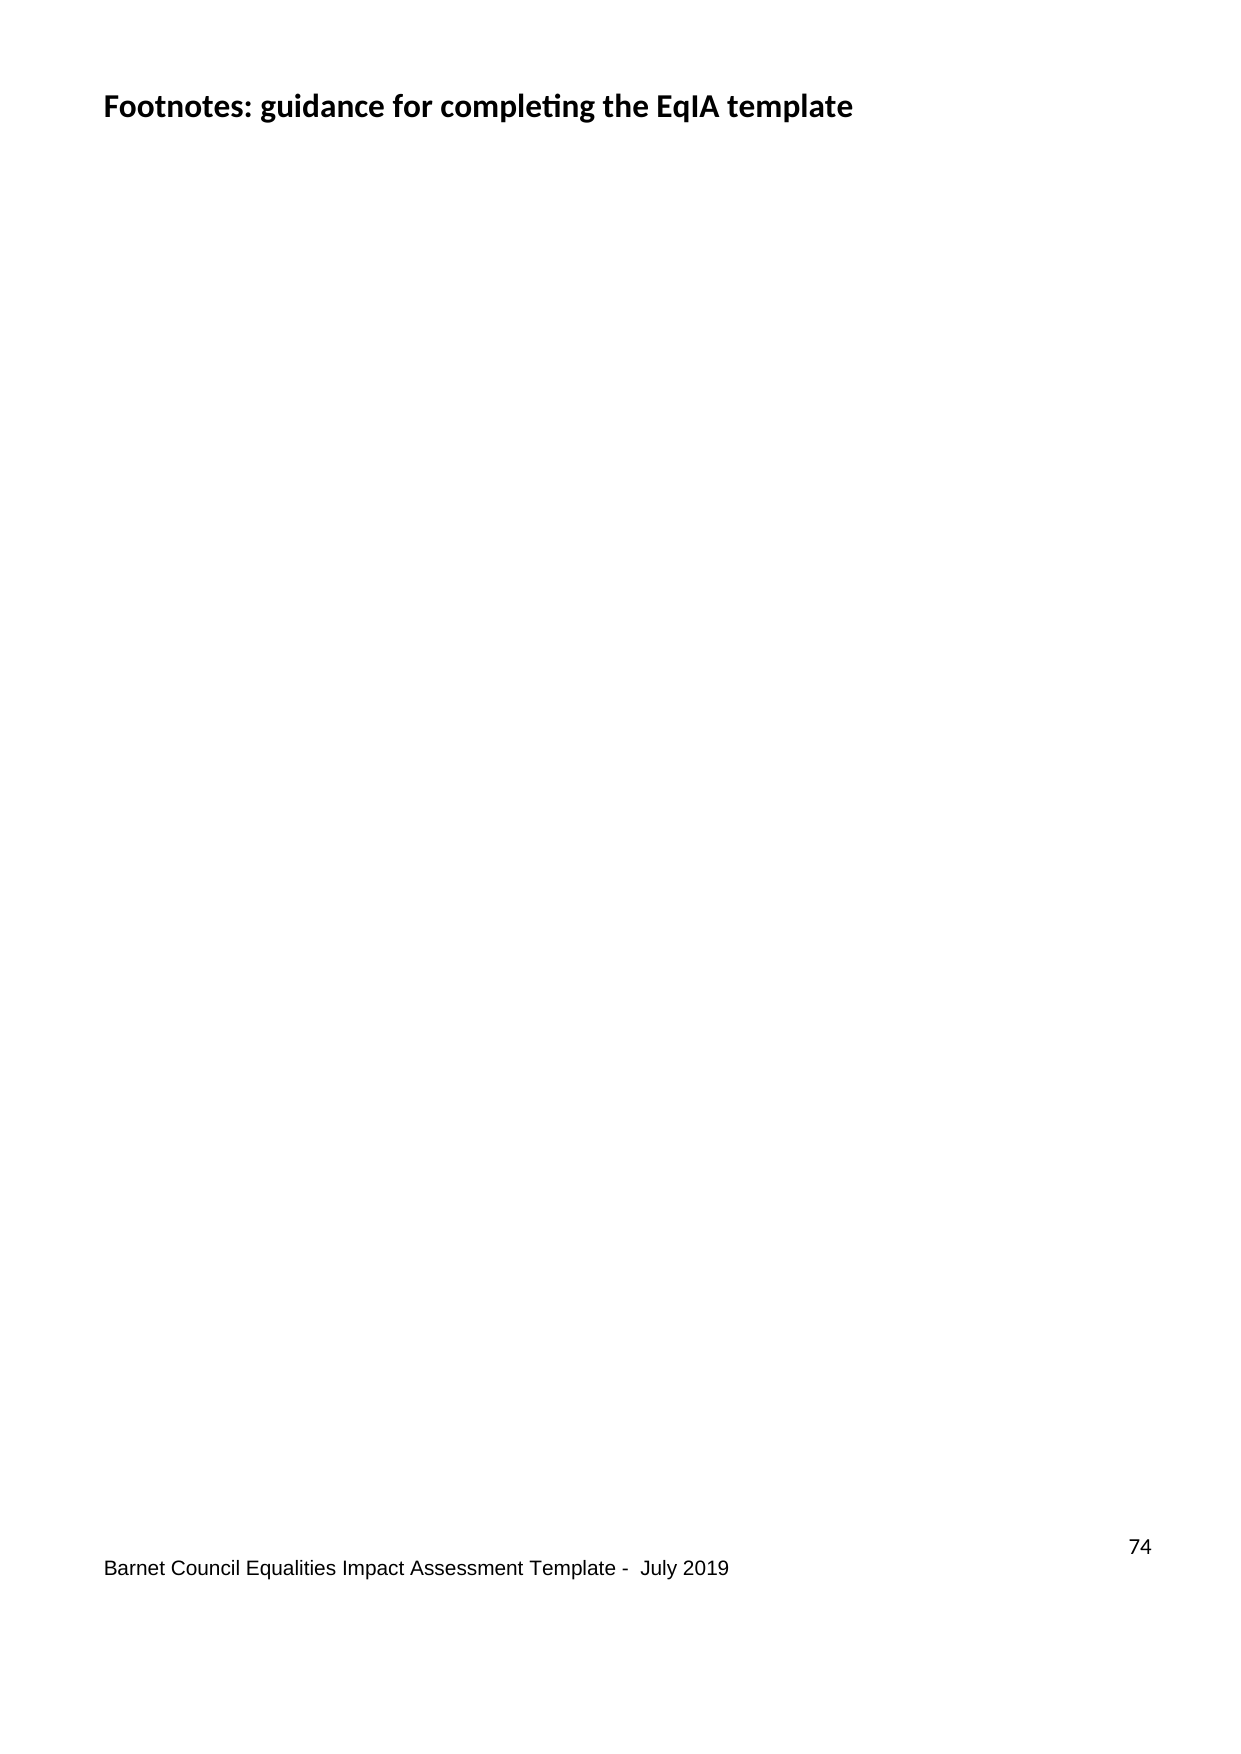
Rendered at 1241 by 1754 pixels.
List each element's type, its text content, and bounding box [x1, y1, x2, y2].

text Footnotes: guidance for completing the EqIA template [103, 85, 1152, 126]
